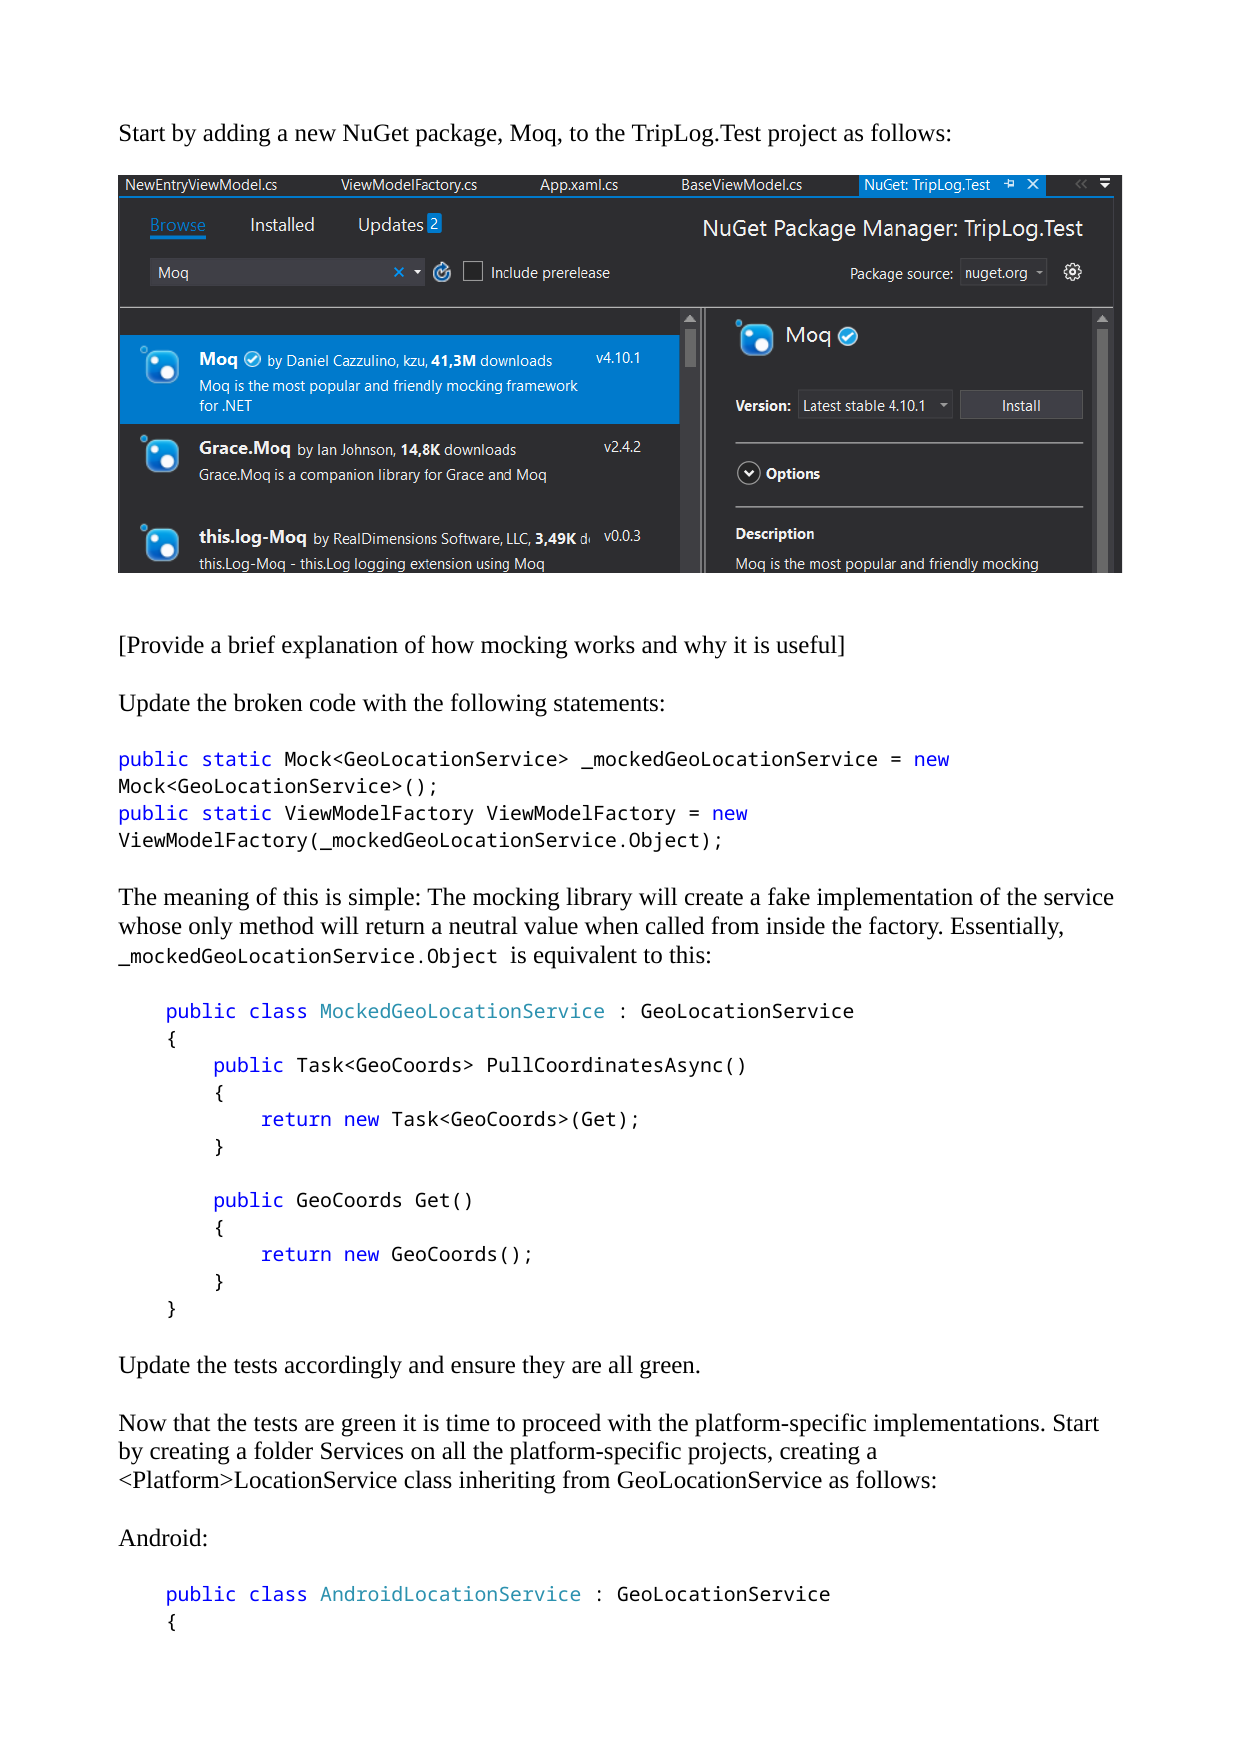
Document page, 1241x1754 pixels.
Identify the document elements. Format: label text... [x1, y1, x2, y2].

text { [118, 1078, 1122, 1106]
text return new Task<GeoCoords>(Get); [118, 1106, 1122, 1132]
text Android: [118, 1523, 1122, 1551]
text public GeoCoords Get() [118, 1186, 1122, 1213]
text { [118, 1024, 1122, 1052]
text { [118, 1213, 1122, 1240]
text Start by adding a new NuGet package, Moq, to the TripLog.Test project as follows: [118, 118, 1122, 147]
text [Provide a brief explanation of how mocking works and why it is useful] [118, 631, 1122, 659]
text Update the broken code with the following statements: [118, 688, 1122, 717]
picture [118, 175, 1123, 573]
text { [118, 1607, 1122, 1634]
text The meaning of this is simple: The mocking library will create a fake implementation of the service whose only method will return a neutral value when called from inside the factory. Essentially, _mockedGeoLocationService.Object is equivalent to this: [118, 882, 1122, 969]
text } [118, 1132, 1122, 1159]
text } [118, 1294, 1122, 1321]
text public class MockedGeoLocationService : GeoLocationService [118, 998, 1122, 1024]
text } [118, 1267, 1122, 1294]
text public class AndroidLocationService : GeoLocationService [118, 1580, 1122, 1607]
text public static ViewModelFactory ViewModelFactory = new ViewModelFactory(_mockedGeoLocationService.Object); [118, 799, 1122, 853]
text Update the tests accordingly and ensure they are all green. [118, 1350, 1122, 1379]
text public Task<GeoCoords> PullCoordinatesAsync() [118, 1052, 1122, 1078]
text Now that the tests are green it is time to proceed with the platform-specific implementations. Start by creating a folder Services on all the platform-specific projects, creating a <Platform>LocationService class inheriting from GeoLocationService as follows: [118, 1408, 1122, 1494]
text public static Mock<GeoLocationService> _mockedGeoLocationService = new Mock<GeoLocationService>(); [118, 746, 1122, 799]
text return new GeoCoords(); [118, 1240, 1122, 1267]
